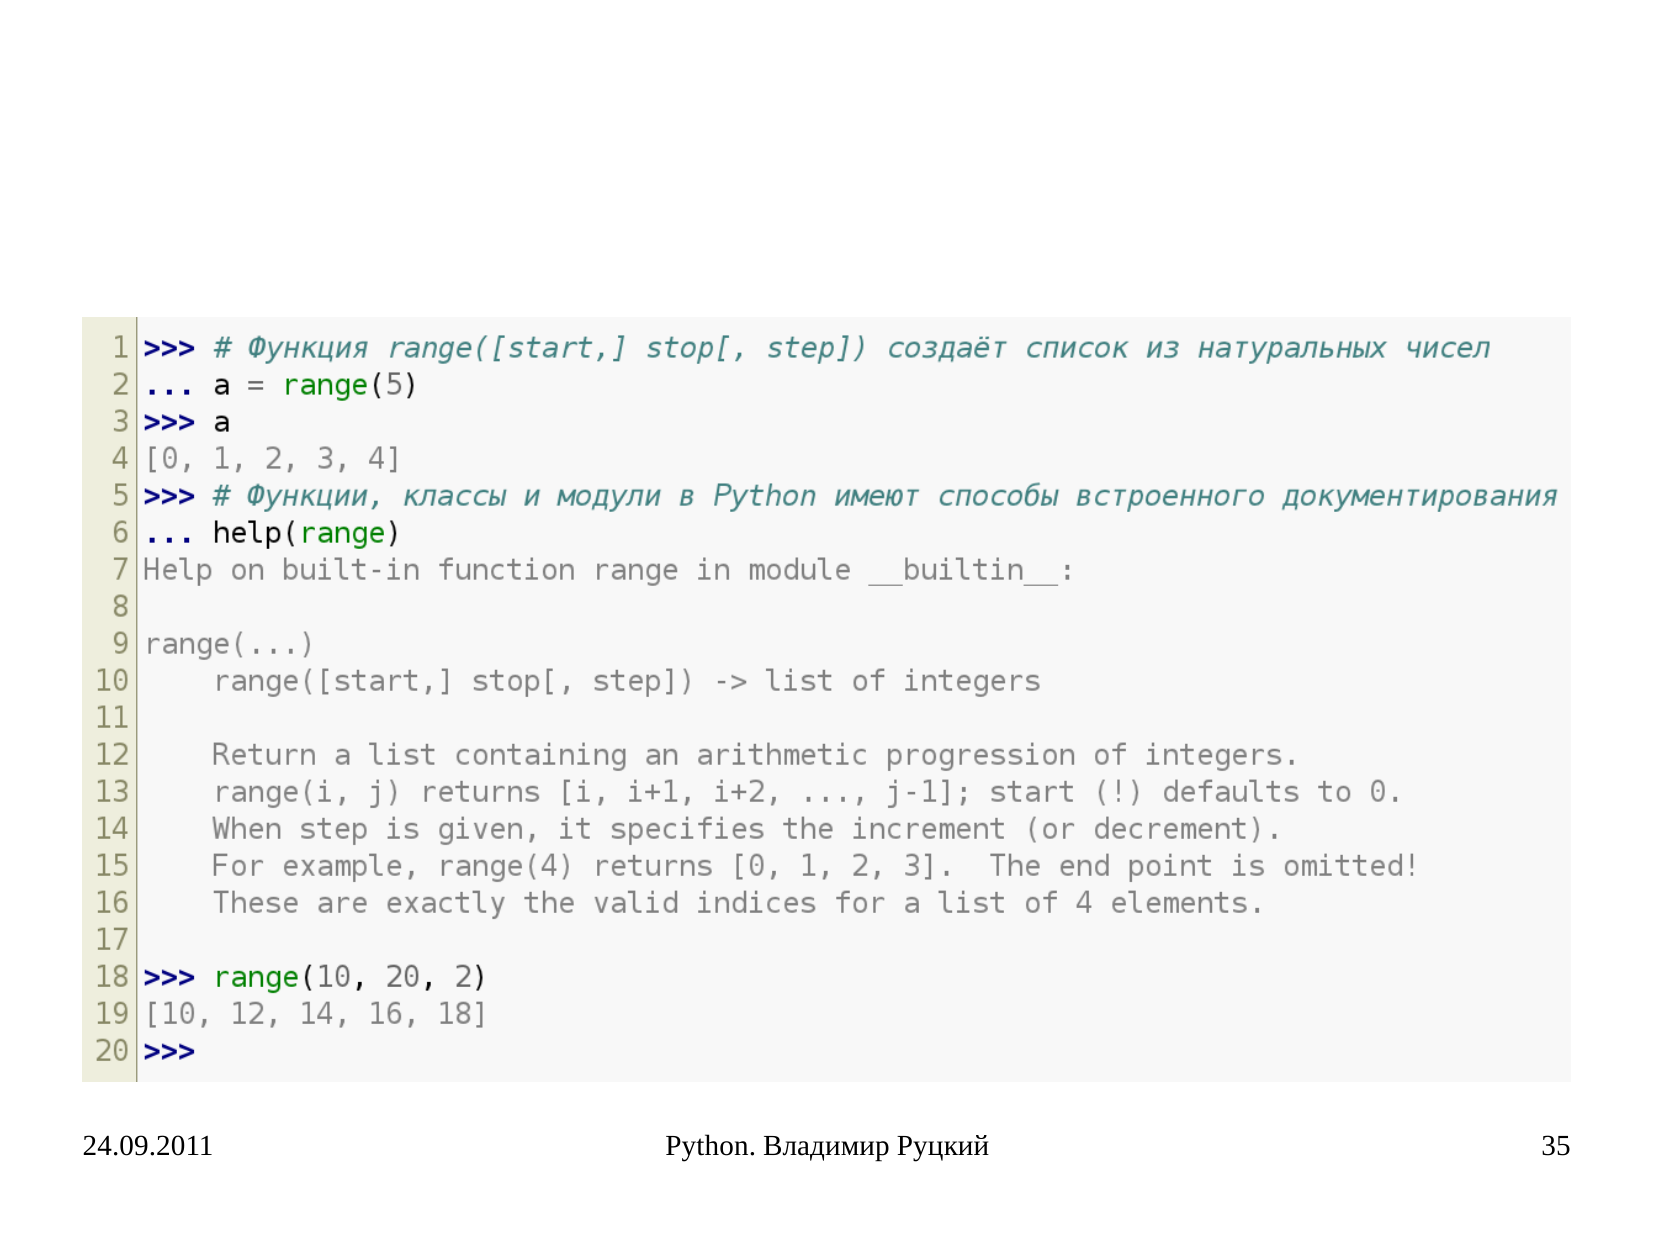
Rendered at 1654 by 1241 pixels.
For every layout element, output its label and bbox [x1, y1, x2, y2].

picture [82, 317, 1571, 1082]
